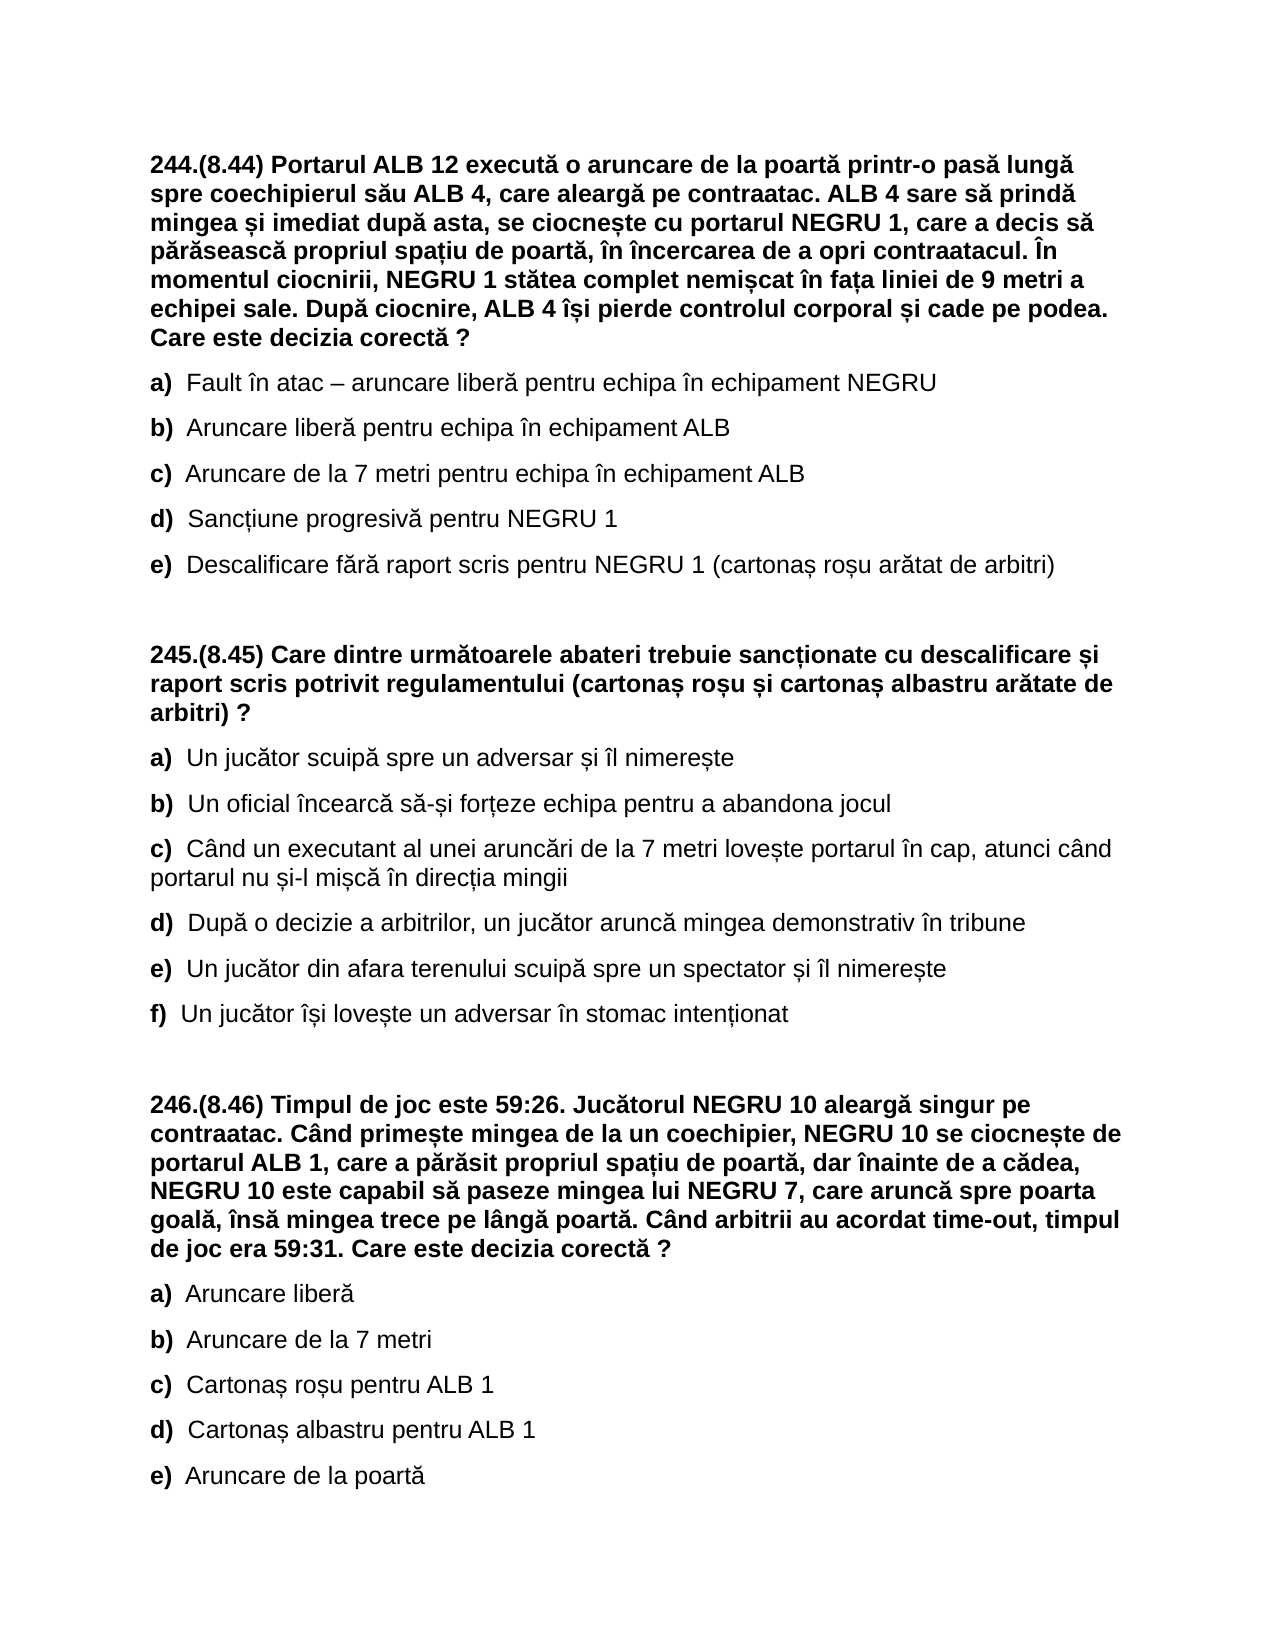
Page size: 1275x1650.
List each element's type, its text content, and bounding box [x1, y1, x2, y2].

text 244.(8.44) Portarul ALB 12 execută o aruncare de la poartă printr-o pasă lungă spre coechipierul său ALB 4, care aleargă pe contraatac. ALB 4 sare să prindă mingea și imediat după asta, se ciocnește cu portarul NEGRU 1, care a decis să părăsească propriul spațiu de poartă, în încercarea de a opri contraatacul. În momentul ciocnirii, NEGRU 1 stătea complet nemișcat în fața liniei de 9 metri a echipei sale. După ciocnire, ALB 4 își pierde controlul corporal și cade pe podea. Care este decizia corectă ? [150, 150, 1125, 351]
text c) Aruncare de la 7 metri pentru echipa în echipament ALB [150, 459, 1125, 487]
text 246.(8.46) Timpul de joc este 59:26. Jucătorul NEGRU 10 aleargă singur pe contraatac. Când primește mingea de la un coechipier, NEGRU 10 se ciocnește de portarul ALB 1, care a părăsit propriul spațiu de poartă, dar înainte de a cădea, NEGRU 10 este capabil să paseze mingea lui NEGRU 7, care aruncă spre poarta goală, însă mingea trece pe lângă poartă. Când arbitrii au acordat time-out, timpul de joc era 59:31. Care este decizia corectă ? [150, 1090, 1125, 1262]
text d) După o decizie a arbitrilor, un jucător aruncă mingea demonstrativ în tribune [150, 908, 1125, 937]
text e) Descalificare fără raport scris pentru NEGRU 1 (cartonaș roșu arătat de arbitri) [150, 549, 1125, 578]
text b) Un oficial încearcă să-și forțeze echipa pentru a abandona jocul [150, 789, 1125, 817]
text a) Aruncare liberă [150, 1279, 1125, 1308]
text a) Un jucător scuipă spre un adversar și îl nimerește [150, 743, 1125, 772]
text e) Aruncare de la poartă [150, 1461, 1125, 1489]
text e) Un jucător din afara terenului scuipă spre un spectator și îl nimerește [150, 954, 1125, 982]
text c) Când un executant al unei aruncări de la 7 metri lovește portarul în cap, atunci când portarul nu și-l mișcă în direcția mingii [150, 834, 1125, 892]
text f) Un jucător își lovește un adversar în stomac intenționat [150, 999, 1125, 1028]
text b) Aruncare liberă pentru echipa în echipament ALB [150, 413, 1125, 442]
text c) Cartonaș roșu pentru ALB 1 [150, 1370, 1125, 1399]
text d) Cartonaș albastru pentru ALB 1 [150, 1415, 1125, 1444]
text a) Fault în atac – aruncare liberă pentru echipa în echipament NEGRU [150, 368, 1125, 397]
text b) Aruncare de la 7 metri [150, 1324, 1125, 1353]
text 245.(8.45) Care dintre următoarele abateri trebuie sancționate cu descalificare și raport scris potrivit regulamentului (cartonaș roșu și cartonaș albastru arătate de arbitri) ? [150, 640, 1125, 727]
text d) Sancțiune progresivă pentru NEGRU 1 [150, 504, 1125, 533]
